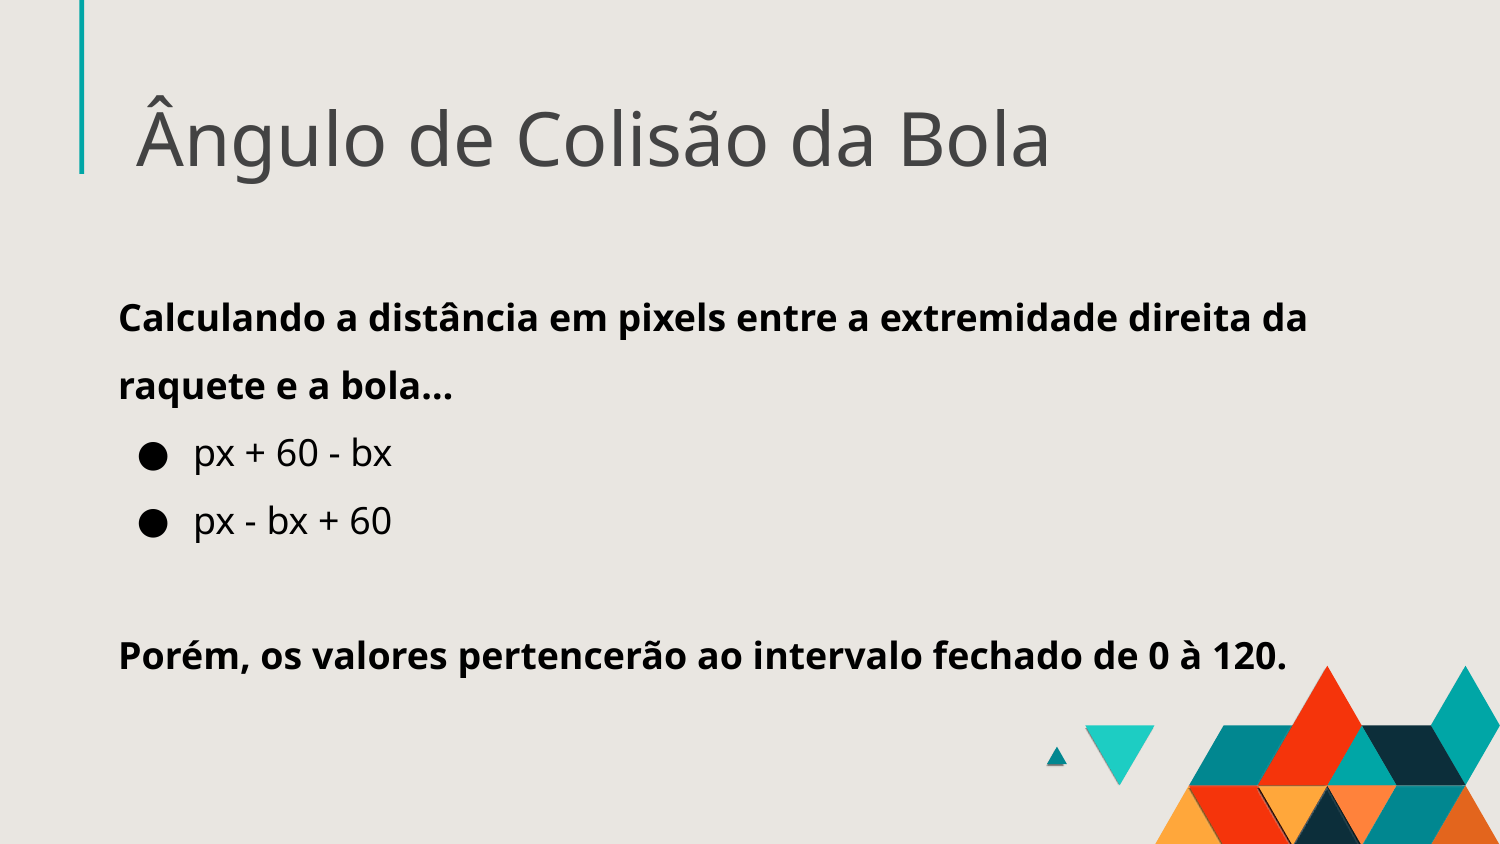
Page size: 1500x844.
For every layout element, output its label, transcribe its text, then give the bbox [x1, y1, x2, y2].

title Ângulo de Colisão da Bola [121, 101, 1450, 197]
text_box Calculando a distância em pixels entre a extremidade direita da raquete e a bola… px + 60 - bx px - bx + 60 Porém, os valores pertencerão ao intervalo fechado de 0 à 120. [103, 256, 1397, 744]
